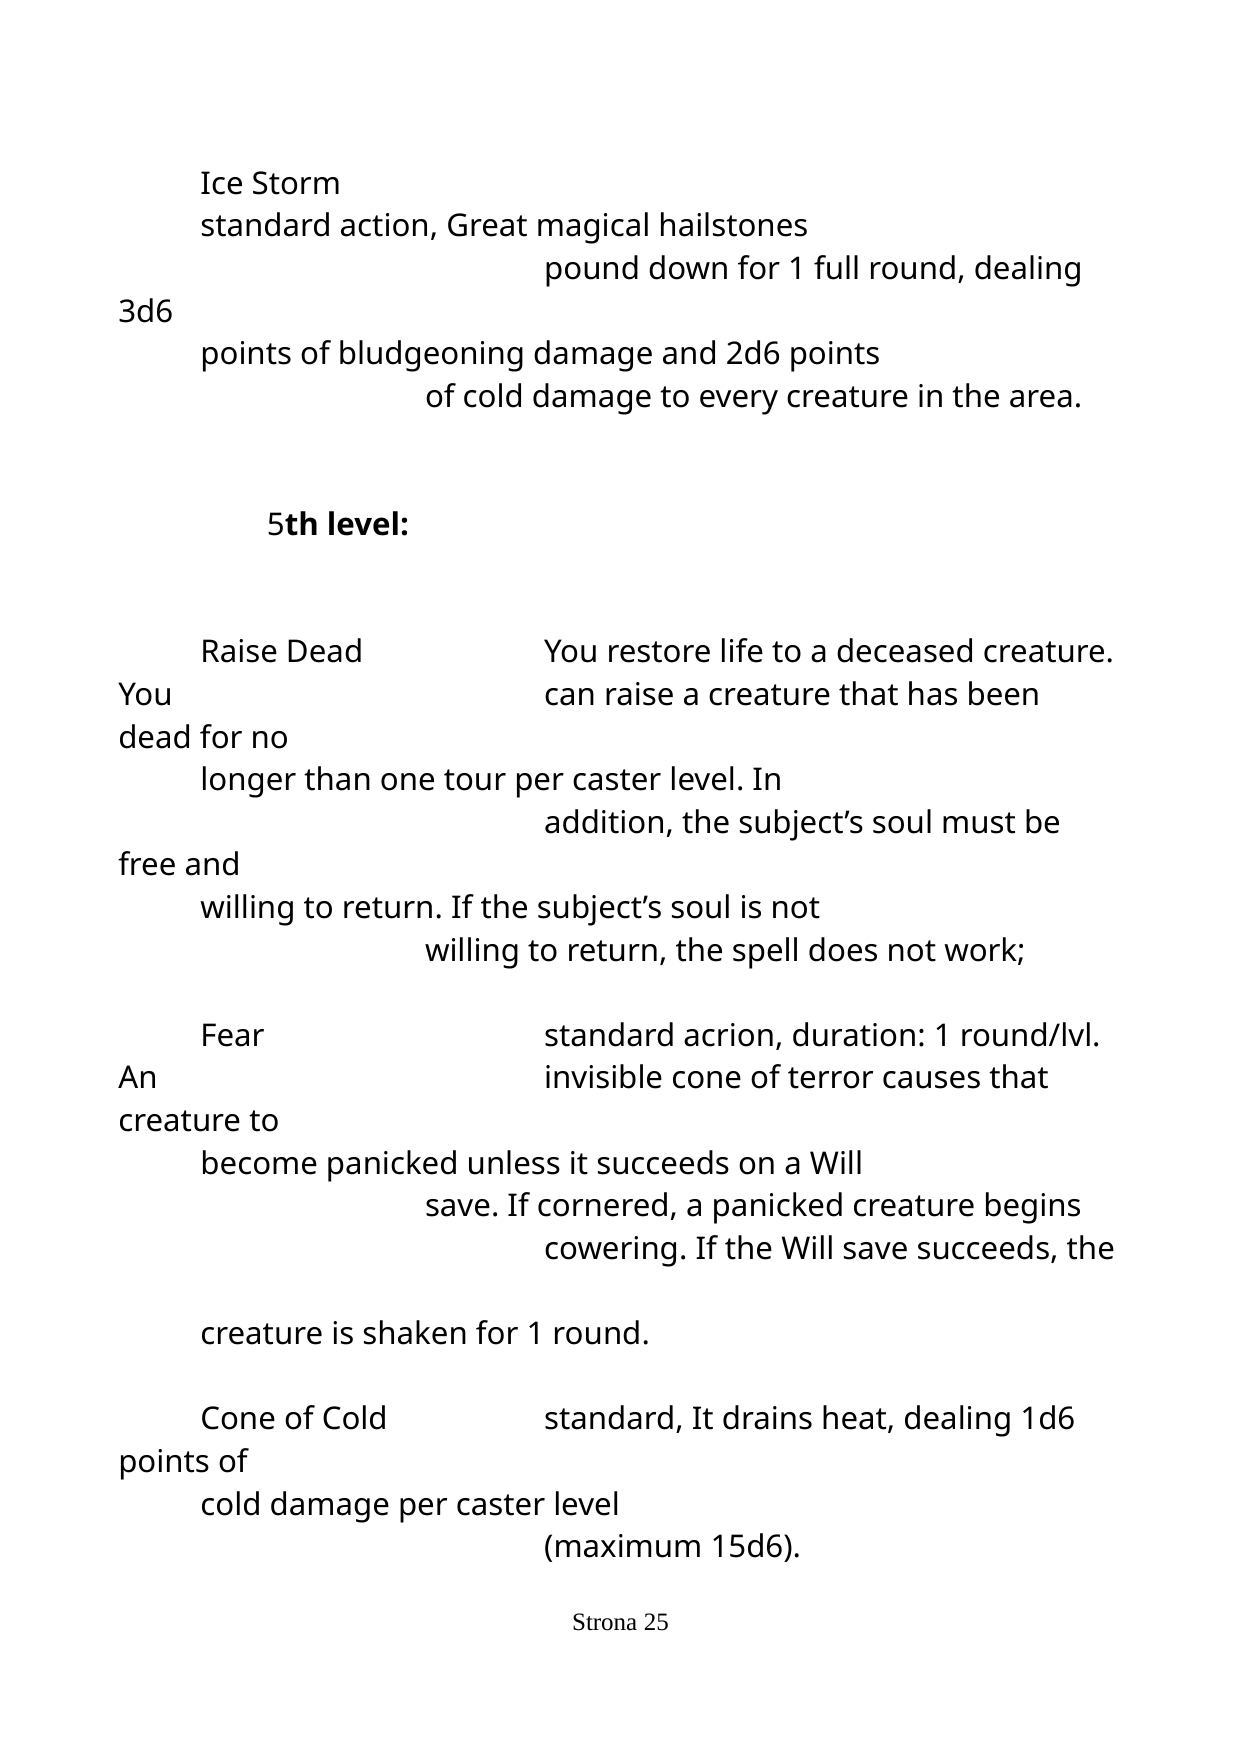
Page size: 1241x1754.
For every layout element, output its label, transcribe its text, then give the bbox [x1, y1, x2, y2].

text Raise Dead You restore life to a deceased creature. You can raise a creature that has been dead for no longer than one tour per caster level. In addition, the subject’s soul must be free and willing to return. If the subject’s soul is not willing to return, the spell does not work; [118, 629, 1122, 1013]
text (maximum 15d6). [118, 1524, 1122, 1567]
text Cone of Cold standard, It drains heat, dealing 1d6 points of cold damage per caster level [118, 1396, 1122, 1524]
text Ice Storm standard action, Great magical hailstones pound down for 1 full round, dealing 3d6 points of bludgeoning damage and 2d6 points of cold damage to every creature in the area. [118, 161, 1122, 416]
text 5th level: [118, 502, 1122, 544]
text Fear standard acrion, duration: 1 round/lvl. An invisible cone of terror causes that creature to become panicked unless it succeeds on a Will save. If cornered, a panicked creature begins cowering. If the Will save succeeds, the creature is shaken for 1 round. [118, 1013, 1122, 1354]
